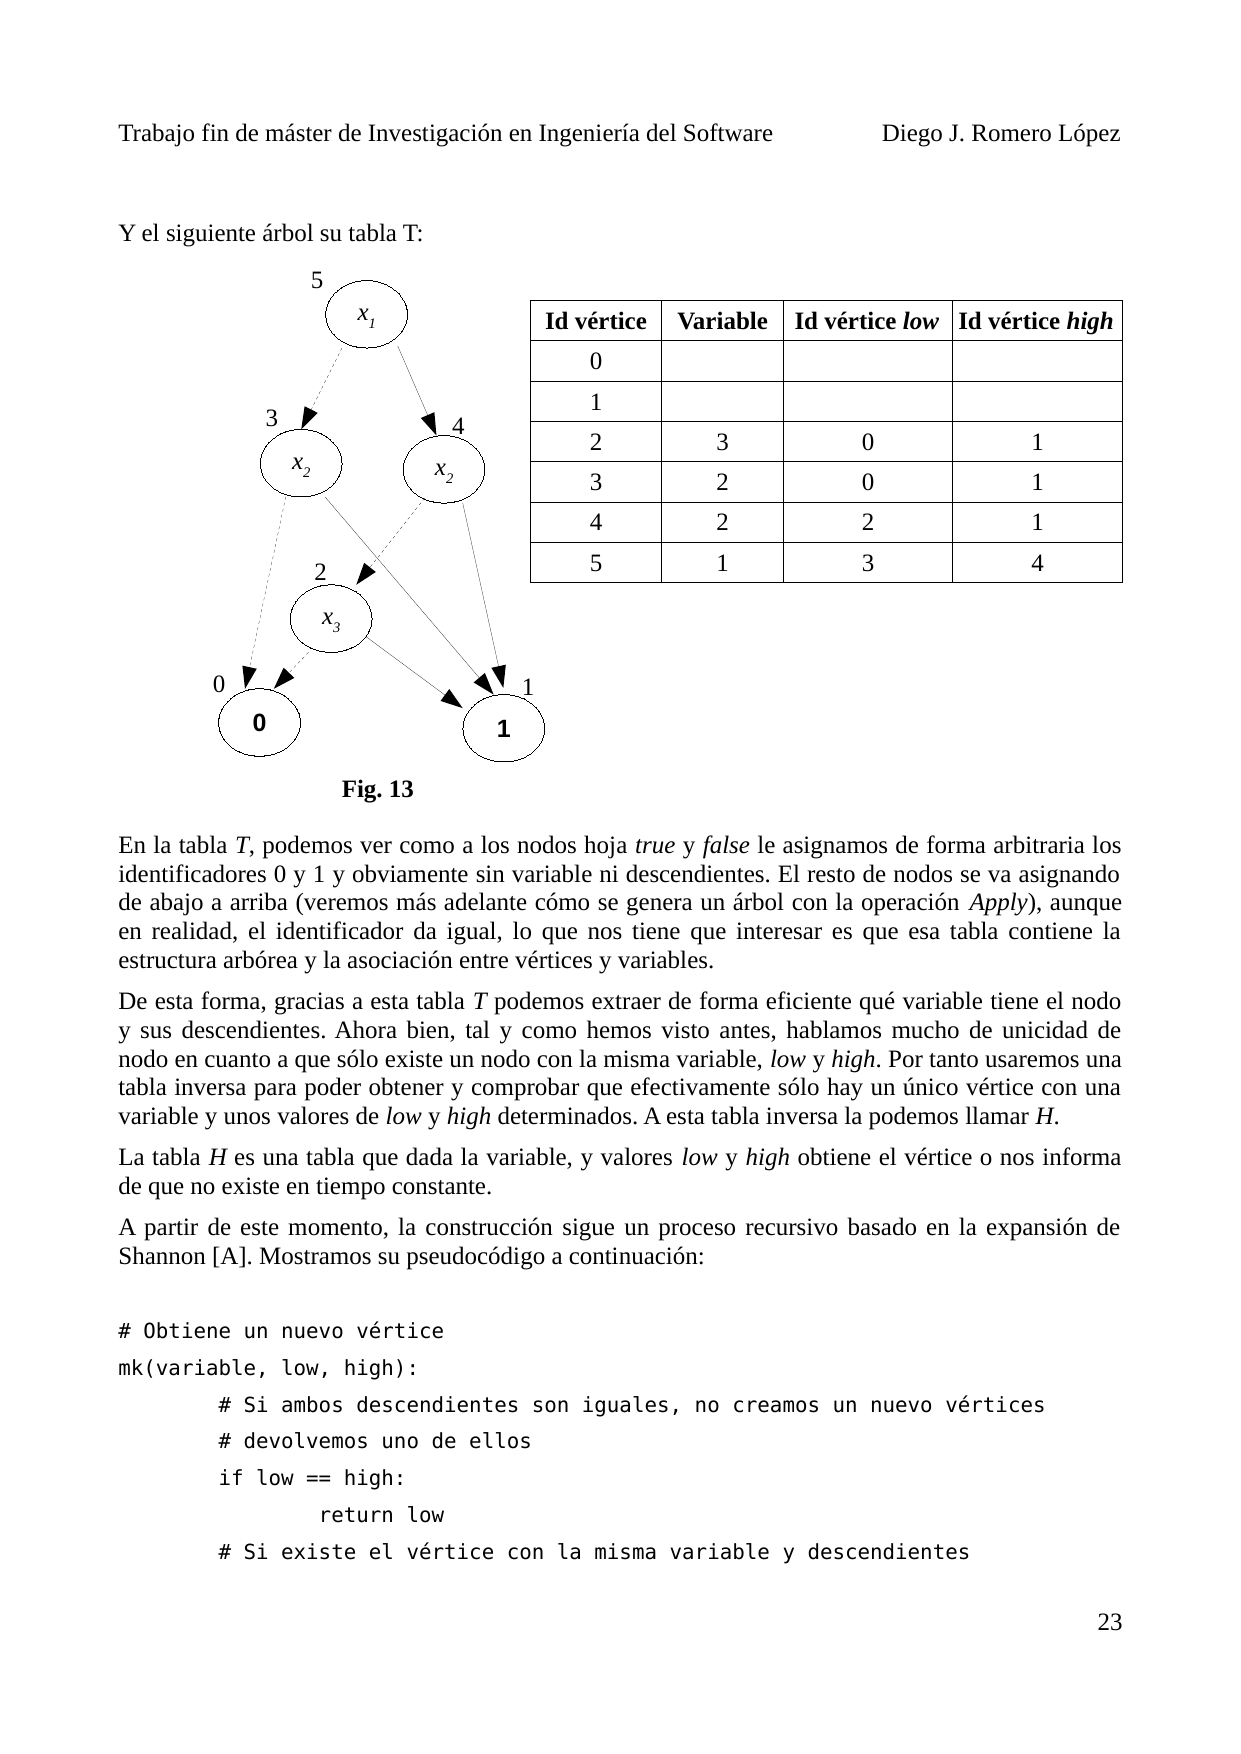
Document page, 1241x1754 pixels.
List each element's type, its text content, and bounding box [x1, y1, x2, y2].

text if low == high: [118, 1466, 1122, 1491]
table_cell 2 [784, 503, 952, 542]
table_cell 4 [953, 543, 1122, 582]
text De esta forma, gracias a esta tabla T podemos extraer de forma eficiente qué variable tiene el nodo y sus descendientes. Ahora bien, tal y como hemos visto antes, hablamos mucho de unicidad de nodo en cuanto a que sólo existe un nodo con la misma variable, low y high. Por tanto usaremos una tabla inversa para poder obtener y comprobar que efectivamente sólo hay un único vértice con una variable y unos valores de low y high determinados. A esta tabla inversa la podemos llamar H. [118, 986, 1122, 1130]
table_cell 2 [662, 462, 783, 502]
table_cell 1 [953, 462, 1122, 502]
text # devolvemos uno de ellos [118, 1429, 1122, 1454]
table_cell 3 [662, 422, 783, 461]
table_cell 0 [531, 341, 661, 381]
text mk(variable, low, high): [118, 1356, 1122, 1380]
text A partir de este momento, la construcción sigue un proceso recursivo basado en la expansión de Shannon [A]. Mostramos su pseudocódigo a continuación: [118, 1212, 1122, 1270]
text return low [118, 1503, 1122, 1527]
text # Obtiene un nuevo vértice [118, 1319, 1122, 1343]
table_cell 1 [953, 503, 1122, 542]
table_header Variable [662, 301, 783, 340]
table_cell 2 [531, 422, 661, 461]
table_cell 1 [531, 382, 661, 421]
table_cell 2 [662, 503, 783, 542]
table_cell [662, 341, 783, 381]
table_cell 0 [784, 422, 952, 461]
table_cell [784, 382, 952, 421]
table_cell [784, 341, 952, 381]
text # Si ambos descendientes son iguales, no creamos un nuevo vértices [118, 1393, 1122, 1417]
table_header Id vértice low [784, 301, 952, 340]
table_cell 0 [784, 462, 952, 502]
table_header Id vértice [531, 301, 661, 340]
table_cell 1 [953, 422, 1122, 461]
table_cell [662, 382, 783, 421]
table_cell 1 [662, 543, 783, 582]
table_cell 5 [531, 543, 661, 582]
table_cell [953, 382, 1122, 421]
table_header Id vértice high [953, 301, 1122, 340]
text En la tabla T, podemos ver como a los nodos hoja true y false le asignamos de forma arbitraria los identificadores 0 y 1 y obviamente sin variable ni descendientes. El resto de nodos se va asignando de abajo a arriba (veremos más adelante cómo se genera un árbol con la operación Apply), aunque en realidad, el identificador da igual, lo que nos tiene que interesar es que esa tabla contiene la estructura arbórea y la asociación entre vértices y variables. [118, 830, 1122, 974]
table_cell 4 [531, 503, 661, 542]
table_cell [953, 341, 1122, 381]
text Y el siguiente árbol su tabla T: [118, 218, 1122, 246]
text # Si existe el vértice con la misma variable y descendientes [118, 1540, 1122, 1564]
table_cell 3 [784, 543, 952, 582]
text La tabla H es una tabla que dada la variable, y valores low y high obtiene el vértice o nos informa de que no existe en tiempo constante. [118, 1142, 1122, 1200]
table_cell 3 [531, 462, 661, 502]
